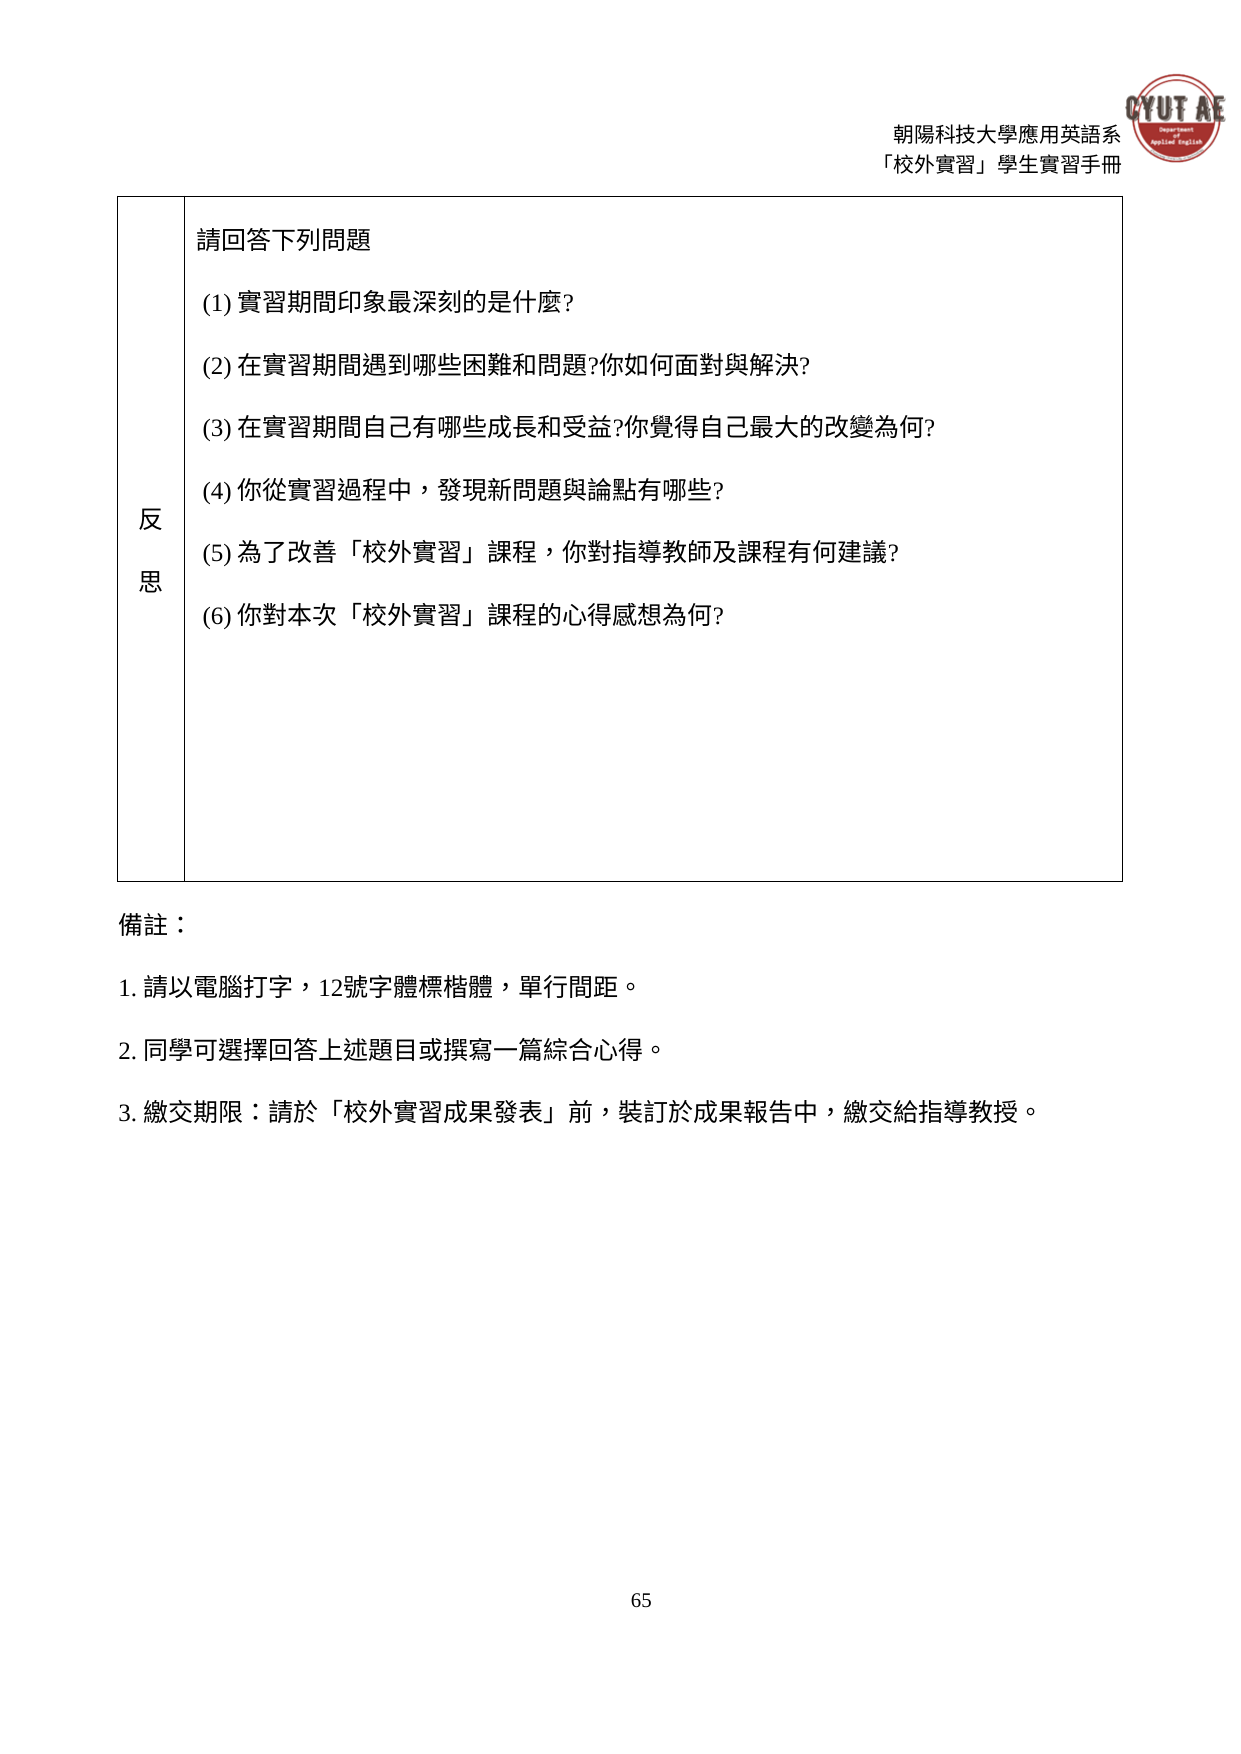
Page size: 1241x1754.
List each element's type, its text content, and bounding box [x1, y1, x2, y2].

text 1. 請以電腦打字，12號字體標楷體，單行間距。 [118, 944, 1122, 1007]
text 備註： [118, 882, 1122, 944]
text 2. 同學可選擇回答上述題目或撰寫一篇綜合心得。 [118, 1007, 1122, 1069]
table_cell 反思 [118, 197, 184, 881]
text 3. 繳交期限：請於「校外實習成果發表」前，裝訂於成果報告中，繳交給指導教授。 [118, 1069, 1122, 1132]
table_cell 請回答下列問題 (1) 實習期間印象最深刻的是什麼? (2) 在實習期間遇到哪些困難和問題?你如何面對與解決? (3) 在實習期間自己有哪些成長和受益?你覺得自己最大的改變為何? (4) 你從實習過程中，發現新問題與論點有哪些? (5) 為了改善「校外實習」課程，你對指導教師及課程有何建議? (6) 你對本次「校外實習」課程的心得感想為何? [185, 197, 1122, 881]
